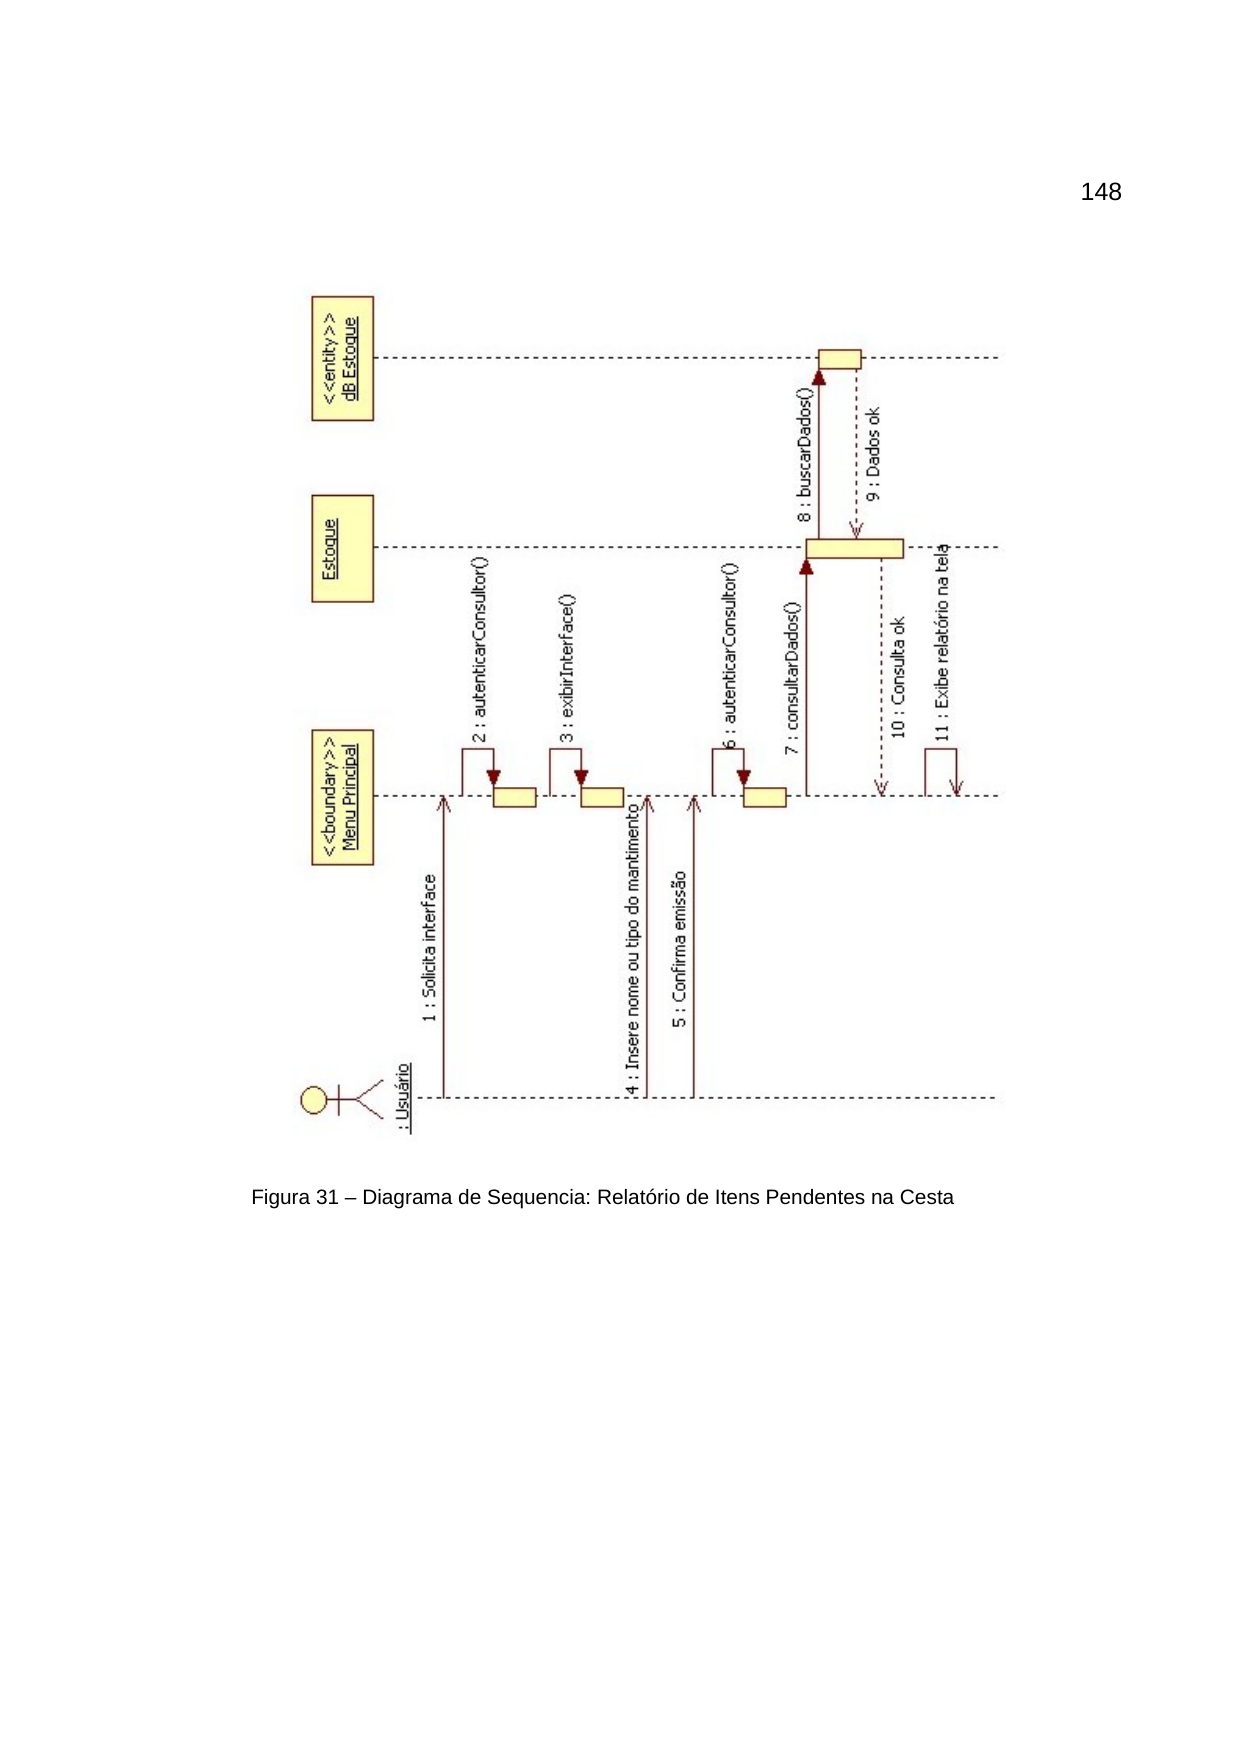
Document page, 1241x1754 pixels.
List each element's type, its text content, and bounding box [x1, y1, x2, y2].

text Figura 31 – Diagrama de Sequencia: Relatório de Itens Pendentes na Cesta [177, 1185, 1122, 1208]
picture [268, 265, 1031, 1185]
